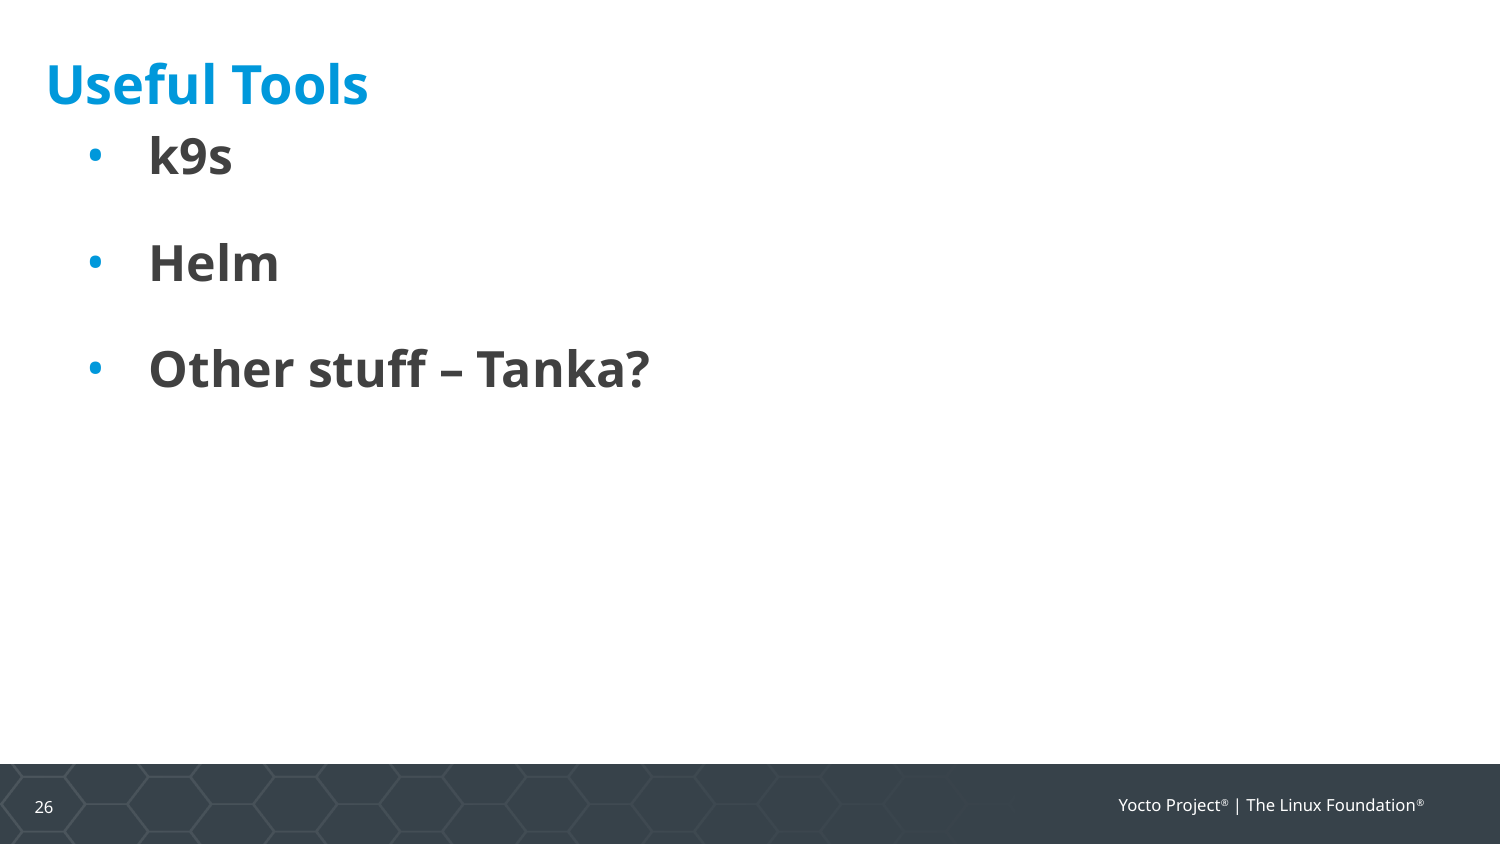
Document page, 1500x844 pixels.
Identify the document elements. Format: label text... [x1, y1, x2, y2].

picture [0, 0, 1500, 844]
list k9s Helm Other stuff – Tanka? [73, 115, 1425, 734]
title Useful Tools [44, 50, 1395, 160]
